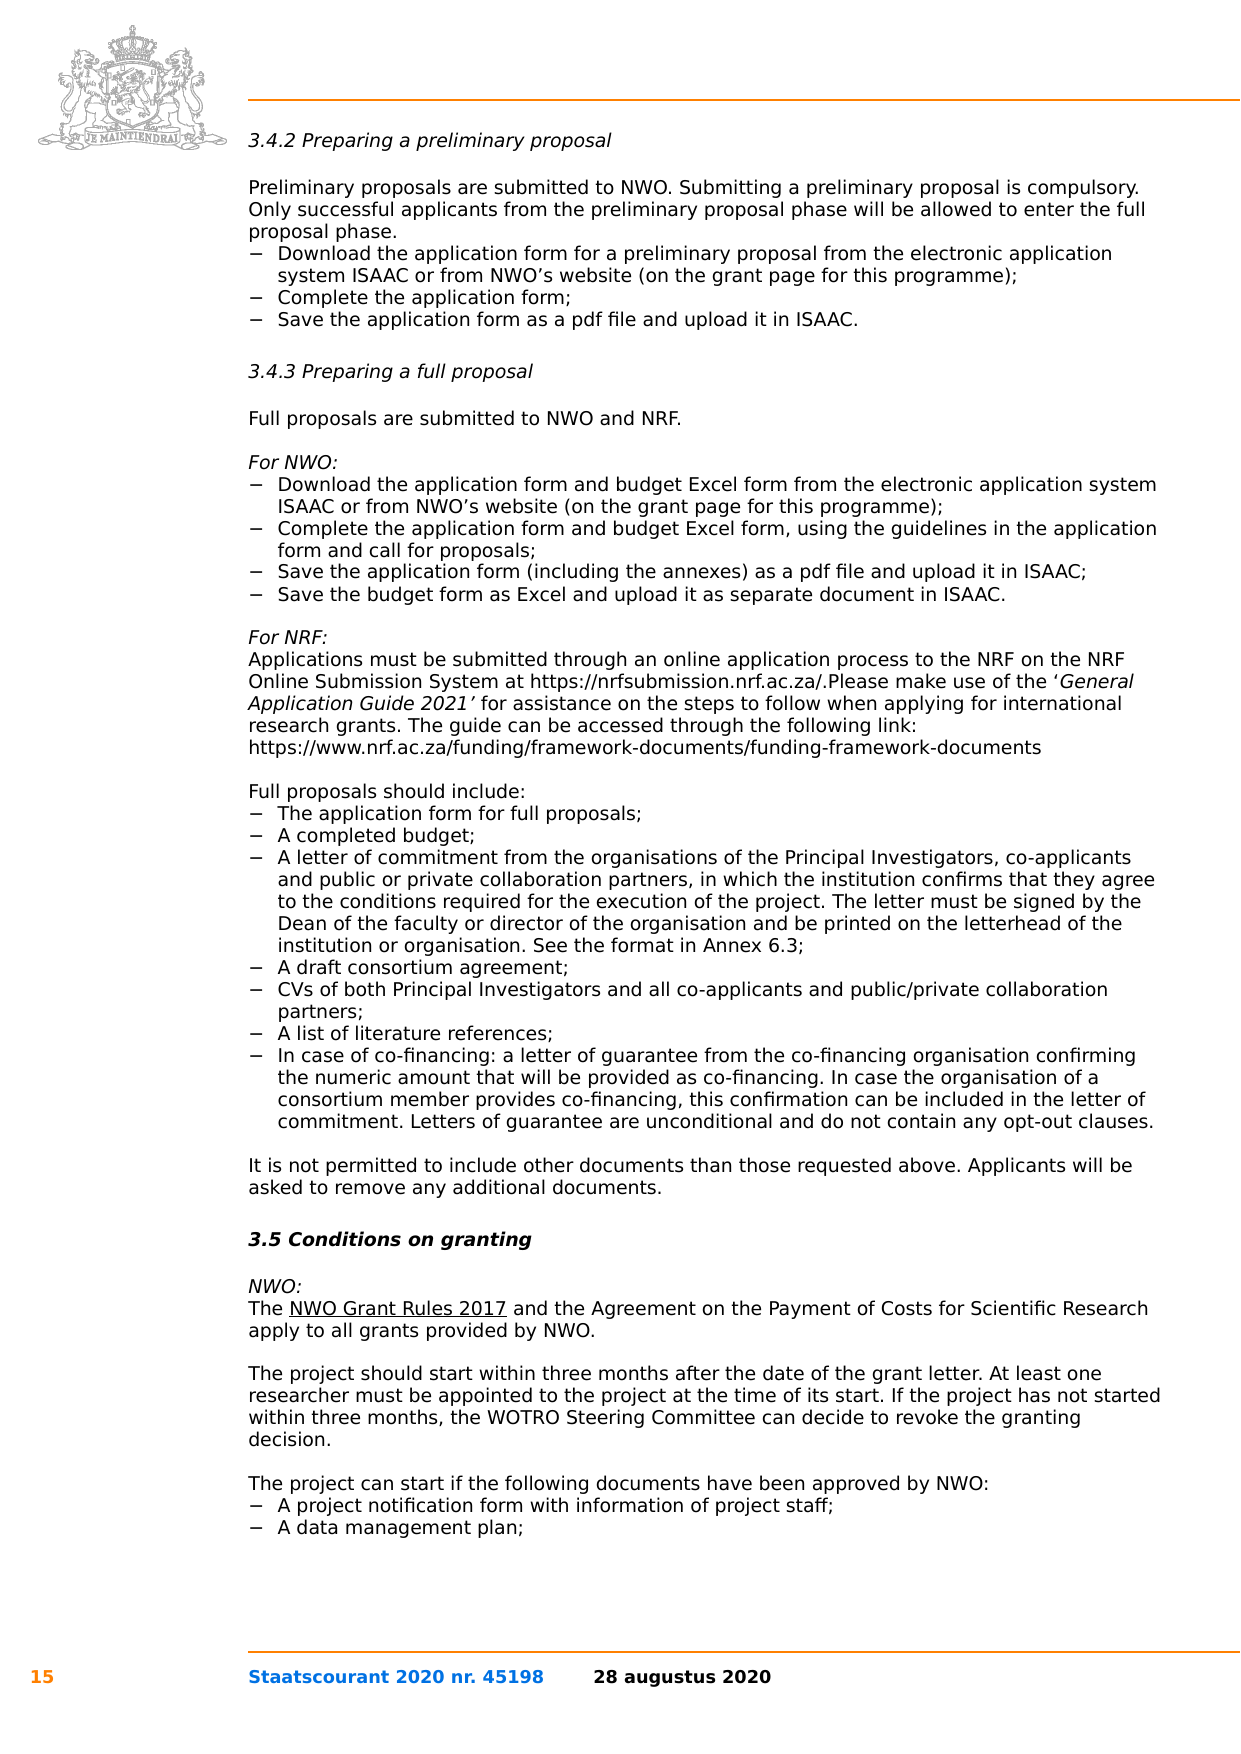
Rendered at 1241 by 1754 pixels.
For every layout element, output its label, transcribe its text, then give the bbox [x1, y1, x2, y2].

subtitle 3.4.2 Preparing a preliminary proposal [248, 130, 1163, 152]
text − CVs of both Principal Investigators and all co-applicants and public/private collaboration partners; [248, 979, 1163, 1023]
text − The application form for full proposals; [248, 803, 1163, 825]
text − A data management plan; [248, 1517, 1163, 1539]
text − Save the application form as a pdf file and upload it in ISAAC. [248, 309, 1163, 331]
text − A completed budget; [248, 825, 1163, 847]
text The project can start if the following documents have been approved by NWO: [248, 1473, 1163, 1495]
text Full proposals should include: [248, 781, 1163, 803]
text Full proposals are submitted to NWO and NRF. [248, 408, 1163, 430]
text Preliminary proposals are submitted to NWO. Submitting a preliminary proposal is compulsory. Only successful applicants from the preliminary proposal phase will be allowed to enter the full proposal phase. [248, 177, 1163, 243]
text The project should start within three months after the date of the grant letter. At least one researcher must be appointed to the project at the time of its start. If the project has not started within three months, the WOTRO Steering Committee can decide to revoke the granting decision. [248, 1363, 1163, 1451]
text − In case of co-financing: a letter of guarantee from the co-financing organisation confirming the numeric amount that will be provided as co-financing. In case the organisation of a consortium member provides co-financing, this confirmation can be included in the letter of commitment. Letters of guarantee are unconditional and do not contain any opt-out clauses. [248, 1045, 1163, 1133]
text − Download the application form for a preliminary proposal from the electronic application system ISAAC or from NWO’s website (on the grant page for this programme); [248, 243, 1163, 287]
text For NWO: [248, 452, 1163, 473]
text − Complete the application form; [248, 287, 1163, 309]
text − Save the budget form as Excel and upload it as separate document in ISAAC. [248, 583, 1163, 605]
text Applications must be submitted through an online application process to the NRF on the NRF Online Submission System at https://nrfsubmission.nrf.ac.za/.Please make use of the ‘General Application Guide 2021’ for assistance on the steps to follow when applying for international research grants. The guide can be accessed through the following link: [248, 649, 1163, 737]
text − Complete the application form and budget Excel form, using the guidelines in the application form and call for proposals; [248, 517, 1163, 561]
text − Download the application form and budget Excel form from the electronic application system ISAAC or from NWO’s website (on the grant page for this programme); [248, 473, 1163, 517]
text − A letter of commitment from the organisations of the Principal Investigators, co-applicants and public or private collaboration partners, in which the institution confirms that they agree to the conditions required for the execution of the project. The letter must be signed by the Dean of the faculty or director of the organisation and be printed on the letterhead of the institution or organisation. See the format in Annex 6.3; [248, 847, 1163, 957]
text The NWO Grant Rules 2017 and the Agreement on the Payment of Costs for Scientific Research apply to all grants provided by NWO. [248, 1297, 1163, 1341]
subtitle 3.5 Conditions on granting [248, 1228, 1163, 1251]
text − A list of literature references; [248, 1023, 1163, 1045]
text https://www.nrf.ac.za/funding/framework-documents/funding-framework-documents [248, 737, 1163, 759]
picture [38, 25, 227, 150]
text − Save the application form (including the annexes) as a pdf file and upload it in ISAAC; [248, 561, 1163, 583]
text − A project notification form with information of project staff; [248, 1495, 1163, 1517]
text − A draft consortium agreement; [248, 957, 1163, 979]
subtitle 3.4.3 Preparing a full proposal [248, 361, 1163, 383]
text NWO: [248, 1276, 1163, 1297]
text It is not permitted to include other documents than those requested above. Applicants will be asked to remove any additional documents. [248, 1154, 1163, 1198]
text For NRF: [248, 627, 1163, 649]
